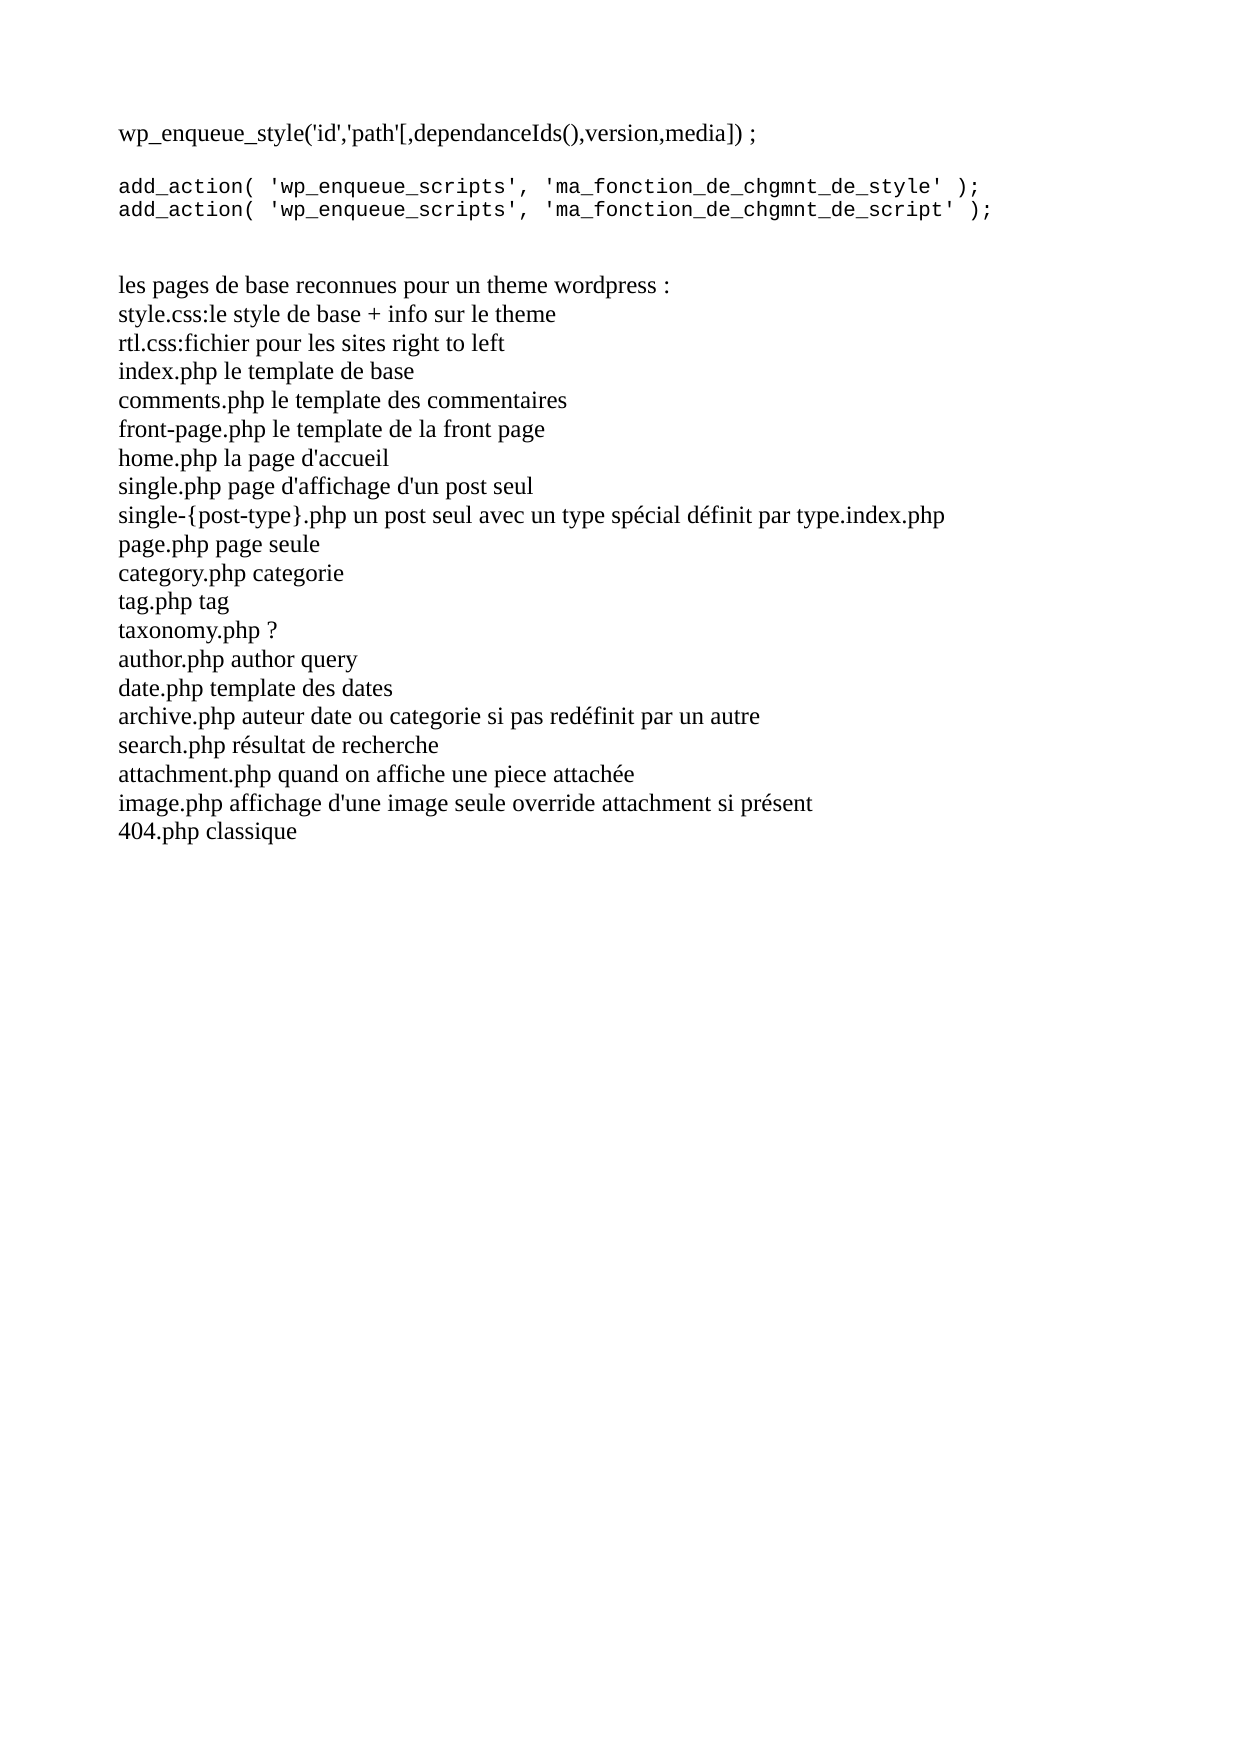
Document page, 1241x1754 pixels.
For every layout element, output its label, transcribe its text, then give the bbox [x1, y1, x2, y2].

subtitle image.php affichage d'une image seule override attachment si présent [118, 788, 1122, 816]
subtitle tag.php tag [118, 586, 1122, 615]
subtitle archive.php auteur date ou categorie si pas redéfinit par un autre [118, 701, 1122, 730]
subtitle page.php page seule [118, 529, 1122, 558]
subtitle index.php le template de base [118, 356, 1122, 385]
subtitle style.css:le style de base + info sur le theme [118, 299, 1122, 328]
subtitle attachment.php quand on affiche une piece attachée [118, 759, 1122, 788]
subtitle single.php page d'affichage d'un post seul [118, 471, 1122, 500]
subtitle comments.php le template des commentaires [118, 385, 1122, 414]
text les pages de base reconnues pour un theme wordpress : [118, 270, 1122, 299]
subtitle front-page.php le template de la front page [118, 414, 1122, 443]
subtitle taxonomy.php ? [118, 615, 1122, 644]
subtitle 404.php classique [118, 816, 1122, 845]
subtitle category.php categorie [118, 558, 1122, 586]
text add_action( 'wp_enqueue_scripts', 'ma_fonction_de_chgmnt_de_script' ); [118, 199, 1122, 223]
text add_action( 'wp_enqueue_scripts', 'ma_fonction_de_chgmnt_de_style' ); [118, 176, 1122, 199]
subtitle date.php template des dates [118, 673, 1122, 701]
subtitle rtl.css:fichier pour les sites right to left [118, 328, 1122, 356]
subtitle author.php author query [118, 644, 1122, 673]
subtitle search.php résultat de recherche [118, 730, 1122, 759]
subtitle home.php la page d'accueil [118, 443, 1122, 471]
subtitle single-{post-type}.php un post seul avec un type spécial définit par type.index.php [118, 500, 1122, 529]
text wp_enqueue_style('id','path'[,dependanceIds(),version,media]) ; [118, 118, 1122, 147]
